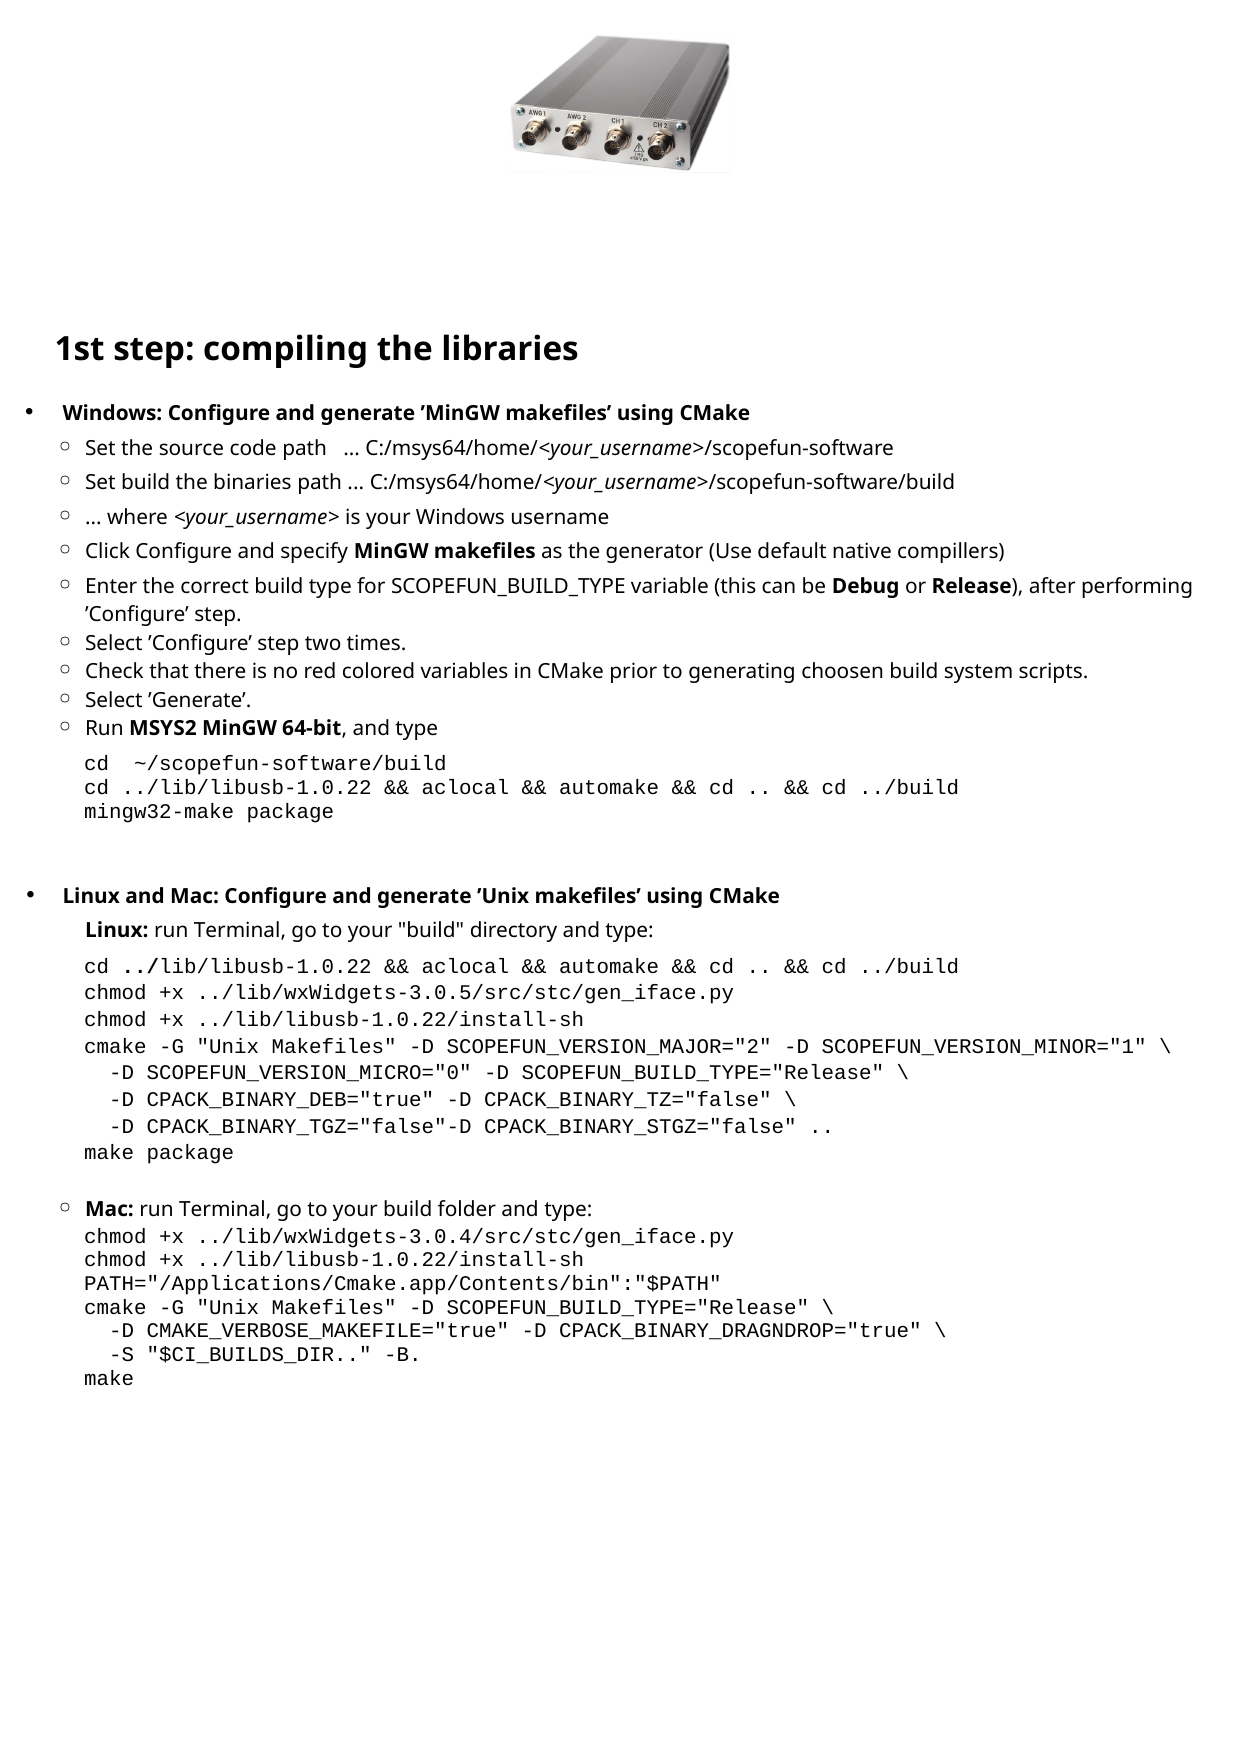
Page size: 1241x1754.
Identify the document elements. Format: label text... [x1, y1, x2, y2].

text Linux: run Terminal, go to your "build" directory and type: [85, 915, 1215, 944]
list cd ~/scopefun-software/build [84, 753, 1215, 777]
text -D SCOPEFUN_VERSION_MICRO="0" -D SCOPEFUN_BUILD_TYPE="Release" \ [84, 1062, 1215, 1086]
text chmod +x ../lib/libusb-1.0.22/install-sh [84, 1009, 1215, 1033]
text -D CPACK_BINARY_DEB="true" -D CPACK_BINARY_TZ="false" \ [84, 1089, 1215, 1113]
text cmake -G "Unix Makefiles" -D SCOPEFUN_VERSION_MAJOR="2" -D SCOPEFUN_VERSION_MINOR="1" \ [84, 1036, 1215, 1059]
text -D CMAKE_VERBOSE_MAKEFILE="true" -D CPACK_BINARY_DRAGNDROP="true" \ [84, 1320, 1215, 1344]
list Enter the correct build type for SCOPEFUN_BUILD_TYPE variable (this can be Debug or Release), after performing ’Configure’ step. [55, 571, 1215, 628]
list Select ’Generate’. [55, 685, 1215, 713]
list Run MSYS2 MinGW 64-bit, and type [55, 713, 1215, 742]
text make package [84, 1142, 1215, 1166]
text -D CPACK_BINARY_TGZ="false"-D CPACK_BINARY_STGZ="false" .. [84, 1116, 1215, 1139]
list cd ../lib/libusb-1.0.22 && aclocal && automake && cd .. && cd ../build [84, 777, 1215, 801]
list Click Configure and specify MinGW makefiles as the generator (Use default native compillers) [55, 536, 1215, 565]
text mingw32-make package [84, 801, 1215, 824]
list Set build the binaries path ... C:/msys64/home/<your_username>/scopefun-software/build [55, 467, 1215, 496]
text -S "$CI_BUILDS_DIR.." -B. [84, 1344, 1215, 1368]
list Mac: run Terminal, go to your build folder and type: [55, 1194, 1215, 1223]
text make [84, 1368, 1215, 1391]
picture [220, 24, 1021, 181]
list Windows: Configure and generate ’MinGW makefiles’ using CMake [25, 398, 1215, 427]
list Set the source code path ... C:/msys64/home/<your_username>/scopefun-software [55, 433, 1215, 461]
text cd ../lib/libusb-1.0.22 && aclocal && automake && cd .. && cd ../build [84, 956, 1215, 979]
list Linux and Mac: Configure and generate ’Unix makefiles’ using CMake [26, 881, 1182, 909]
text chmod +x ../lib/wxWidgets-3.0.4/src/stc/gen_iface.py [84, 1226, 1215, 1249]
text 1st step: compiling the libraries [54, 325, 1215, 370]
text PATH="/Applications/Cmake.app/Contents/bin":"$PATH" [84, 1273, 1215, 1297]
text chmod +x ../lib/libusb-1.0.22/install-sh [84, 1249, 1215, 1273]
list Select ’Configure’ step two times. [55, 628, 1215, 656]
list ... where <your_username> is your Windows username [55, 502, 1215, 530]
text chmod +x ../lib/wxWidgets-3.0.5/src/stc/gen_iface.py [84, 982, 1215, 1006]
text cmake -G "Unix Makefiles" -D SCOPEFUN_BUILD_TYPE="Release" \ [84, 1297, 1215, 1320]
list Check that there is no red colored variables in CMake prior to generating choosen build system scripts. [55, 656, 1215, 685]
